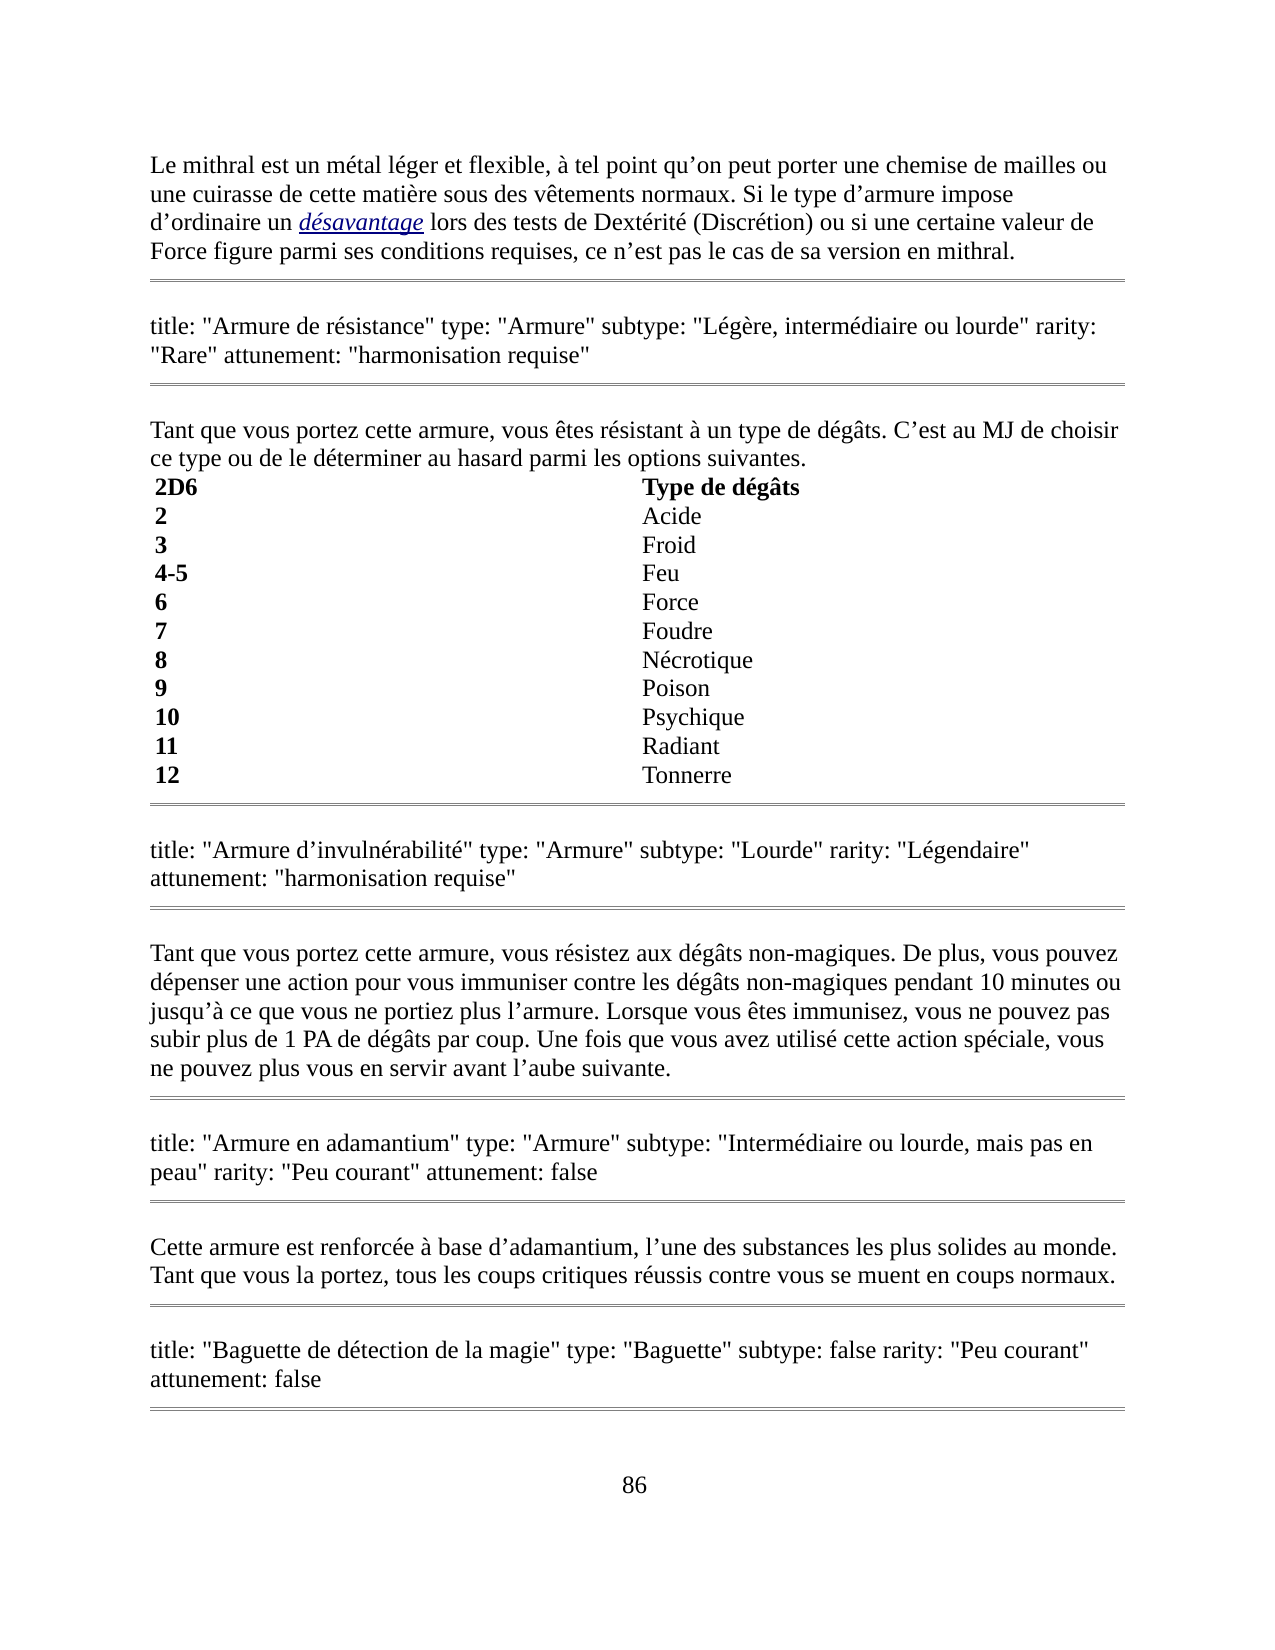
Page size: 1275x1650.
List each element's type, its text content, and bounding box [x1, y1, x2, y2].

table_cell Froid [638, 530, 1125, 558]
table_cell 8 [150, 645, 637, 673]
table_cell Acide [638, 501, 1125, 530]
text Tant que vous portez cette armure, vous résistez aux dégâts non-magiques. De plus, vous pouvez dépenser une action pour vous immuniser contre les dégâts non-magiques pendant 10 minutes ou jusqu’à ce que vous ne portiez plus l’armure. Lorsque vous êtes immunisez, vous ne pouvez pas subir plus de 1 PA de dégâts par coup. Une fois que vous avez utilisé cette action spéciale, vous ne pouvez plus vous en servir avant l’aube suivante. [150, 938, 1125, 1082]
table_cell 6 [150, 587, 637, 616]
table_cell 12 [150, 760, 637, 788]
table_cell 4-5 [150, 559, 637, 587]
table_cell Feu [638, 559, 1125, 587]
text Le mithral est un métal léger et flexible, à tel point qu’on peut porter une chemise de mailles ou une cuirasse de cette matière sous des vêtements normaux. Si le type d’armure impose d’ordinaire un désavantage lors des tests de Dextérité (Discrétion) ou si une certaine valeur de Force figure parmi ses conditions requises, ce n’est pas le cas de sa version en mithral. [150, 150, 1125, 265]
table_cell 7 [150, 616, 637, 645]
text Cette armure est renforcée à base d’adamantium, l’une des substances les plus solides au monde. Tant que vous la portez, tous les coups critiques réussis contre vous se muent en coups normaux. [150, 1232, 1125, 1289]
text title: "Armure d’invulnérabilité" type: "Armure" subtype: "Lourde" rarity: "Légendaire" attunement: "harmonisation requise" [150, 835, 1125, 892]
text title: "Armure de résistance" type: "Armure" subtype: "Légère, intermédiaire ou lourde" rarity: "Rare" attunement: "harmonisation requise" [150, 311, 1125, 369]
table_cell 10 [150, 702, 637, 731]
table_header Type de dégâts [638, 472, 1125, 501]
table_cell Psychique [638, 702, 1125, 731]
table_cell 2 [150, 501, 637, 530]
text Tant que vous portez cette armure, vous êtes résistant à un type de dégâts. C’est au MJ de choisir ce type ou de le déterminer au hasard parmi les options suivantes. [150, 415, 1125, 472]
table_cell Foudre [638, 616, 1125, 645]
table_cell Force [638, 587, 1125, 616]
table_header 2D6 [150, 472, 637, 501]
table_cell Nécrotique [638, 645, 1125, 673]
table_cell 11 [150, 731, 637, 760]
table_cell Tonnerre [638, 760, 1125, 788]
text title: "Baguette de détection de la magie" type: "Baguette" subtype: false rarity: "Peu courant" attunement: false [150, 1336, 1125, 1393]
text title: "Armure en adamantium" type: "Armure" subtype: "Intermédiaire ou lourde, mais pas en peau" rarity: "Peu courant" attunement: false [150, 1128, 1125, 1186]
table_cell 3 [150, 530, 637, 558]
table_cell Poison [638, 674, 1125, 702]
table_cell Radiant [638, 731, 1125, 760]
table_cell 9 [150, 674, 637, 702]
